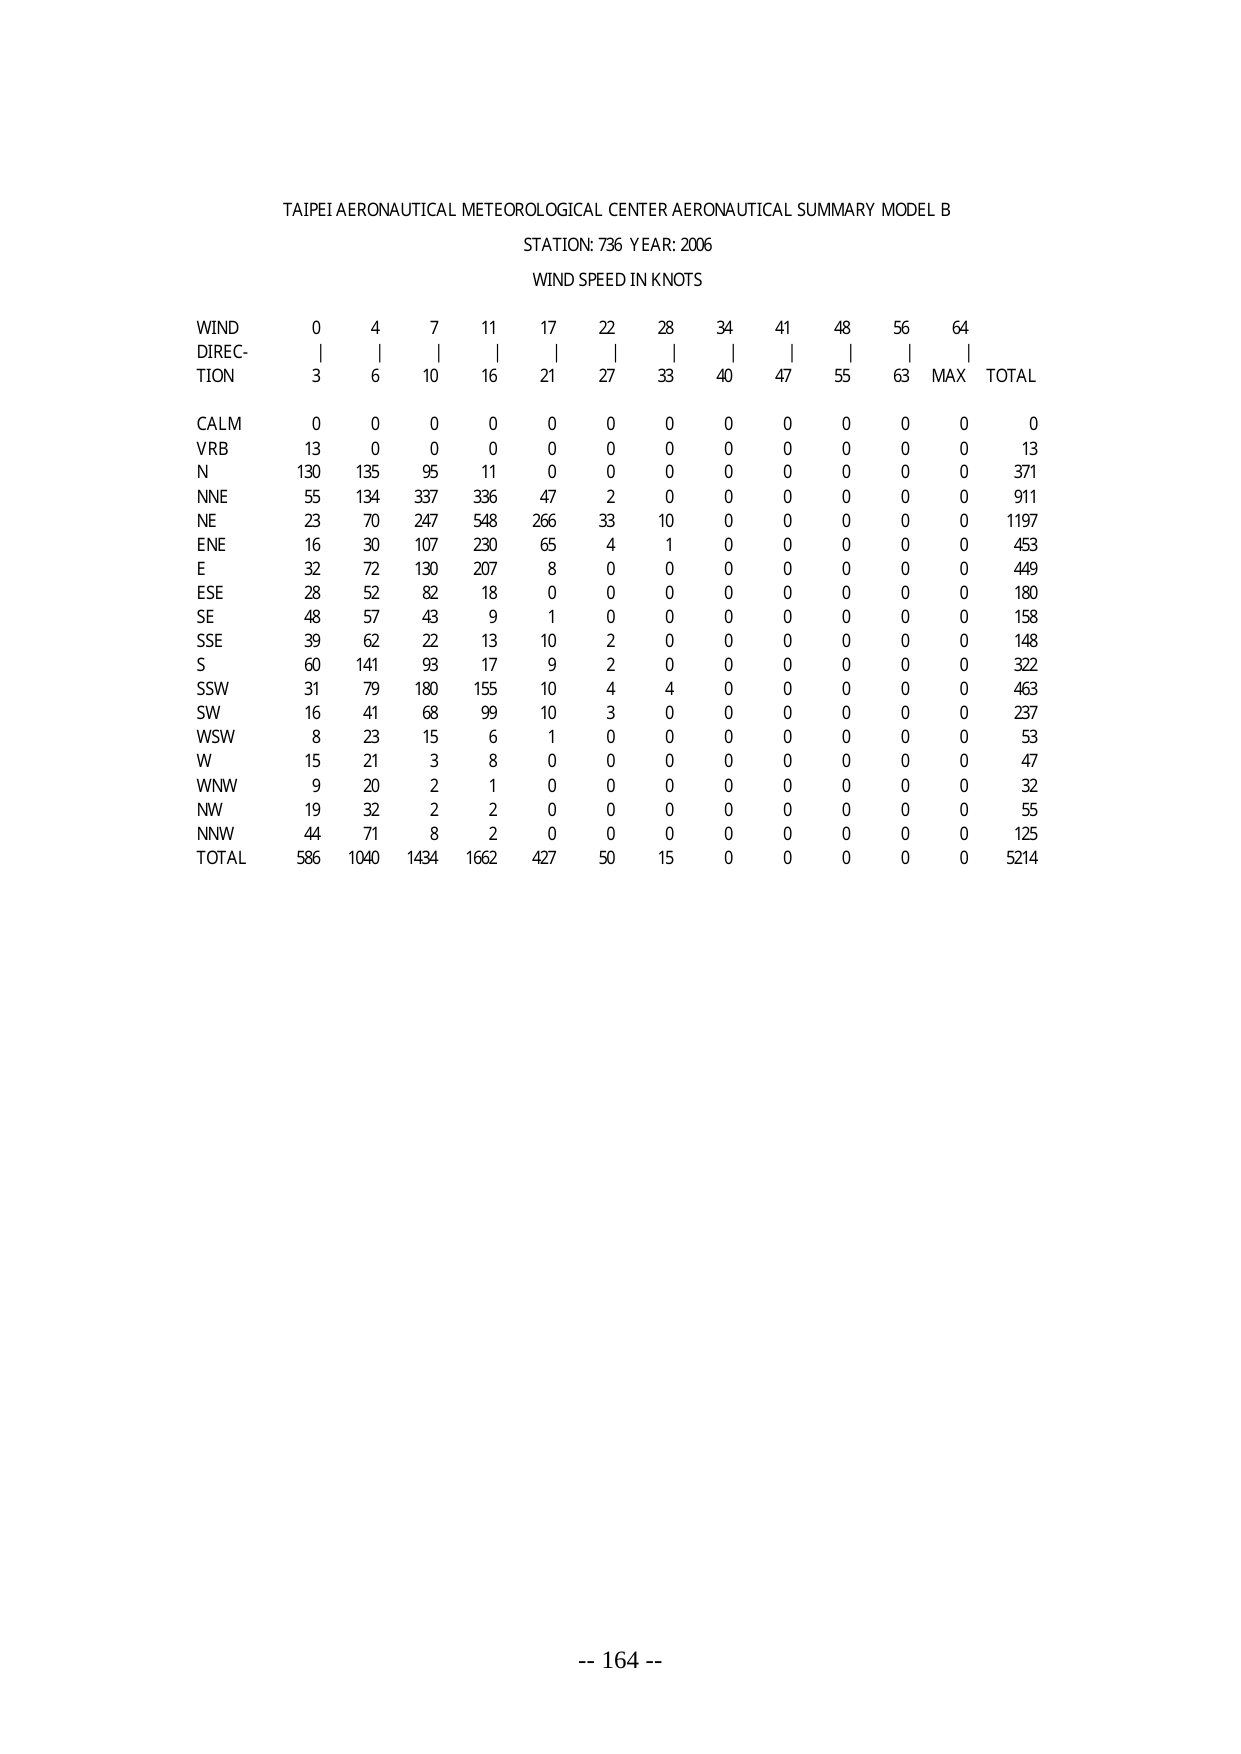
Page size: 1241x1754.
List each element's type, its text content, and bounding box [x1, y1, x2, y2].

text -- 164 -- [543, 1637, 697, 1674]
